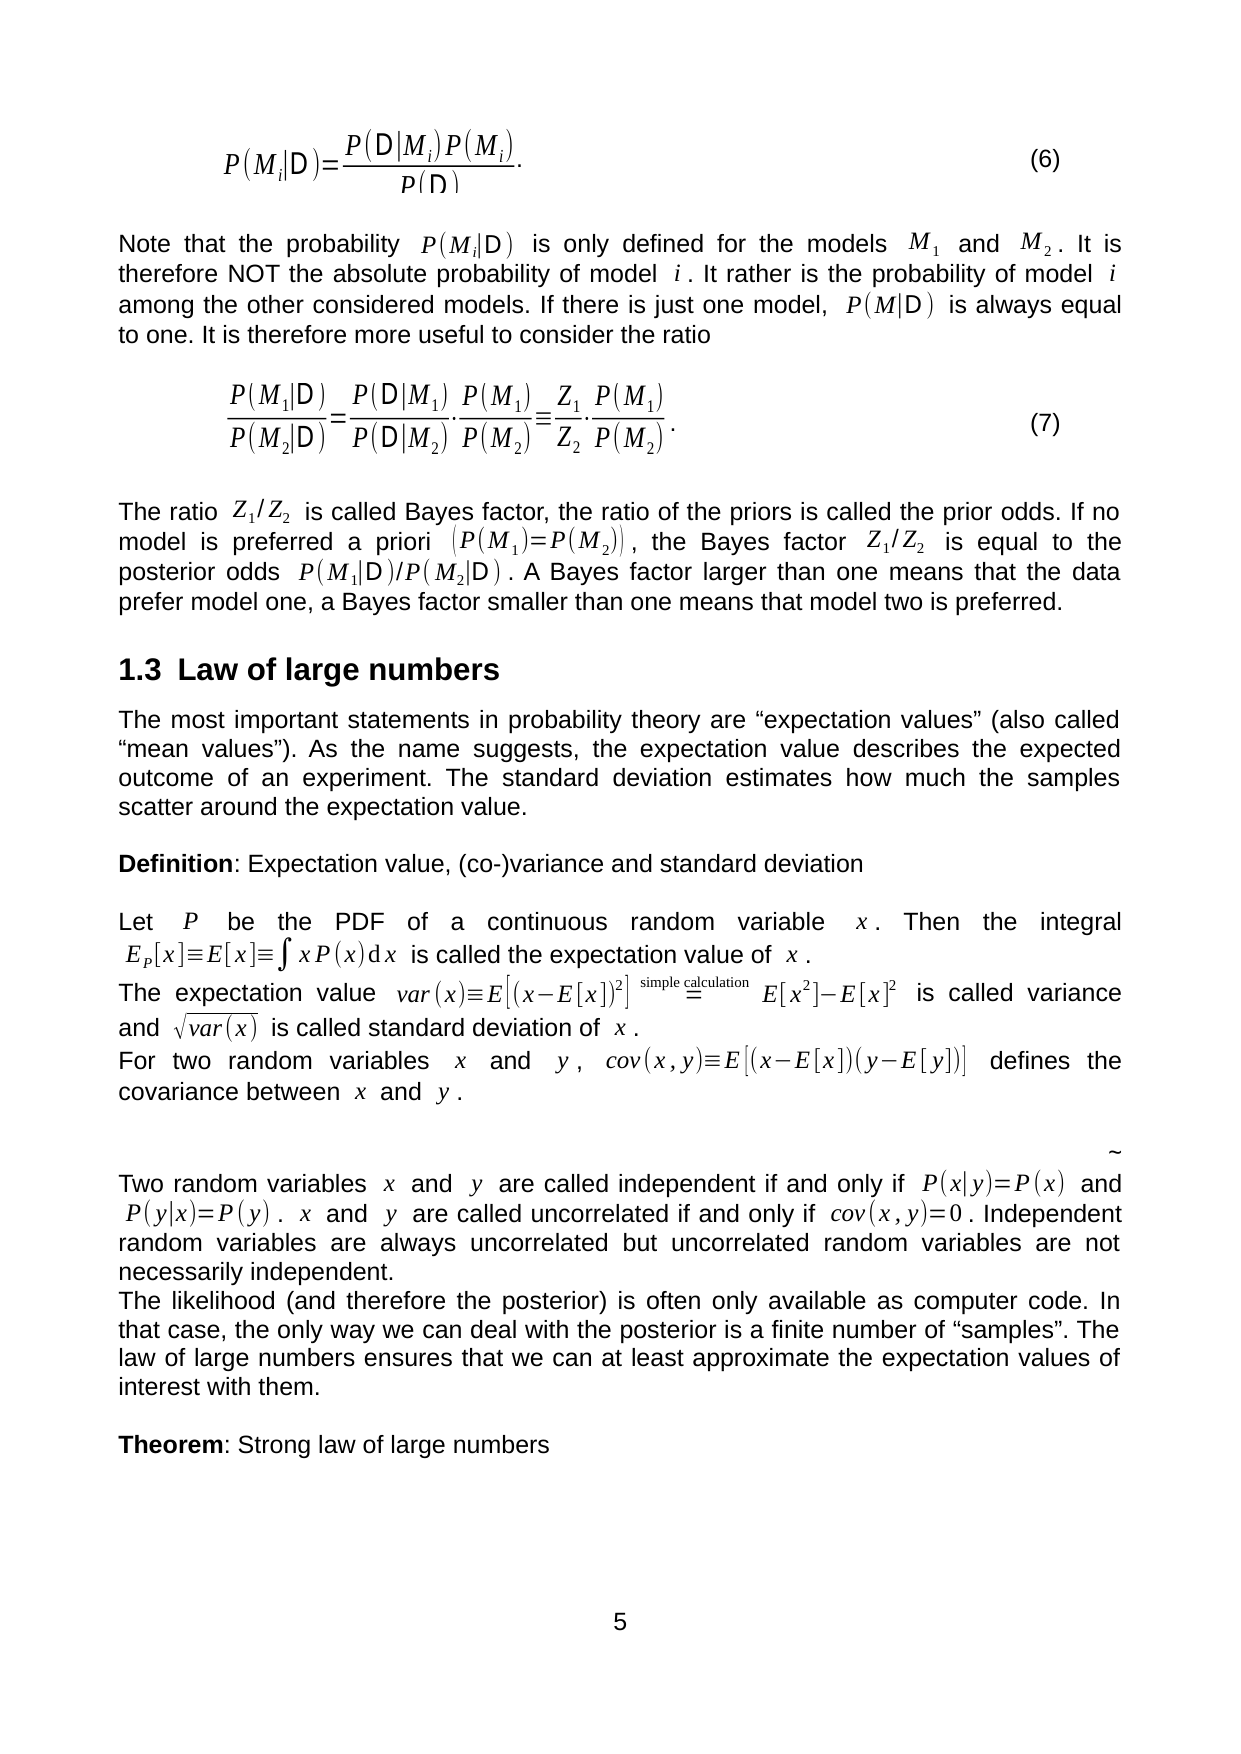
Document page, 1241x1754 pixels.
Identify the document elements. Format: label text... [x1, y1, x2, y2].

table_header [118, 118, 217, 199]
subtitle Law of large numbers [118, 651, 1122, 687]
table_header (7) [1024, 378, 1123, 466]
text Let be the PDF of a continuous random variable . Then the integral is called the expectation value of . [118, 907, 1122, 973]
text Two random variables and are called independent if and only if and . and are called uncorrelated if and only if . Independent random variables are always uncorrelated but uncorrelated random variables are not necessarily independent. [118, 1168, 1122, 1286]
table_header . [217, 118, 1024, 199]
text The most important statements in probability theory are “expectation values” (also called “mean values”). As the name suggests, the expectation value describes the expected outcome of an experiment. The standard deviation estimates how much the samples scatter around the expectation value. [118, 705, 1122, 820]
text Theorem: Strong law of large numbers [118, 1430, 1122, 1458]
table_header . [217, 378, 1024, 466]
text For two random variables and , defines the covariance between and . [118, 1043, 1122, 1105]
text Note that the probability is only defined for the models and . It is therefore NOT the absolute probability of model . It rather is the probability of model among the other considered models. If there is just one model, is always equal to one. It is therefore more useful to consider the ratio [118, 229, 1122, 349]
text ~ [118, 1134, 1122, 1168]
text The likelihood (and therefore the posterior) is often only available as computer code. In that case, the only way we can deal with the posterior is a finite number of “samples”. The law of large numbers ensures that we can at least approximate the expectation values of interest with them. [118, 1286, 1122, 1401]
text Definition: Expectation value, (co-)variance and standard deviation [118, 849, 1122, 878]
table_header (6) [1024, 118, 1123, 199]
text The ratio is called Bayes factor, the ratio of the priors is called the prior odds. If no model is preferred a priori , the Bayes factor is equal to the posterior odds . A Bayes factor larger than one means that the data prefer model one, a Bayes factor smaller than one means that model two is preferred. [118, 496, 1122, 617]
table_header [118, 378, 217, 466]
text The expectation value is called variance and is called standard deviation of . [118, 973, 1122, 1043]
